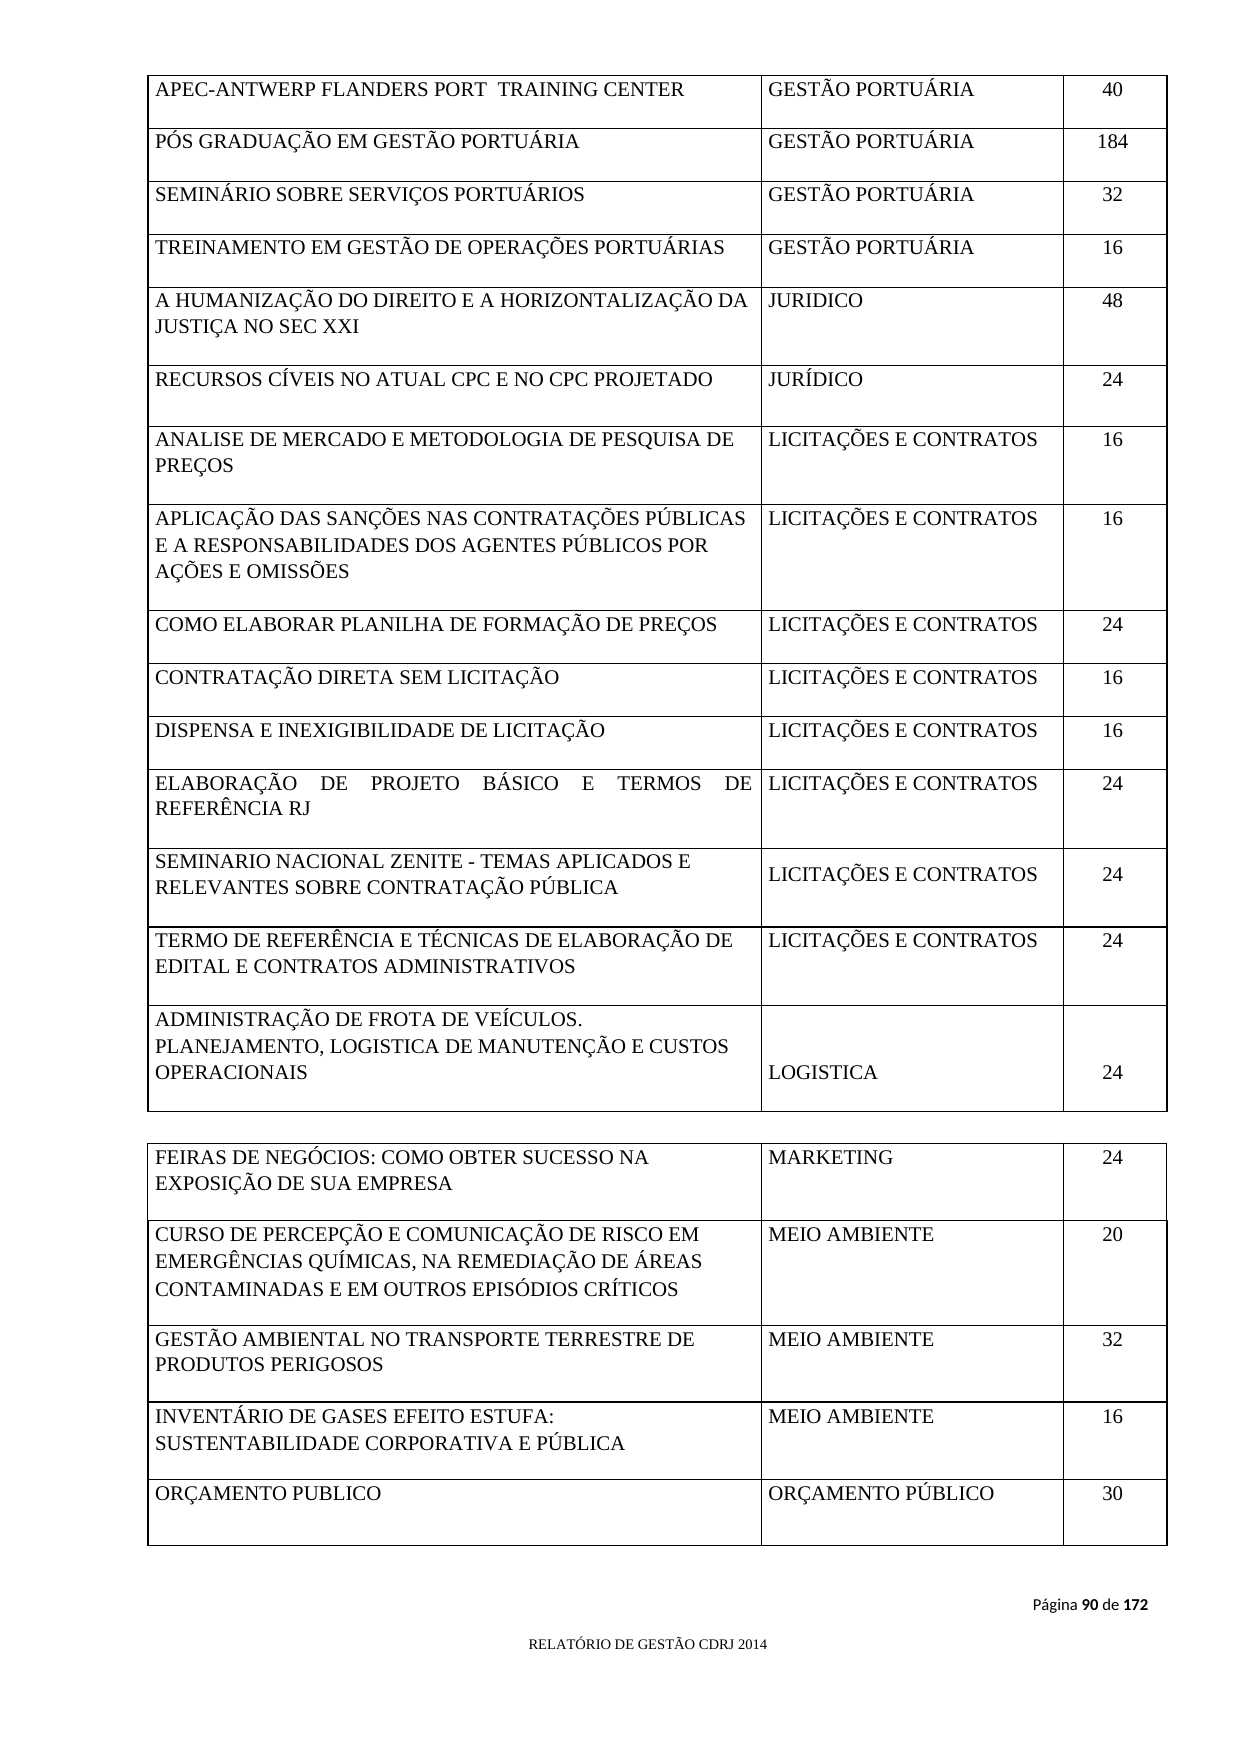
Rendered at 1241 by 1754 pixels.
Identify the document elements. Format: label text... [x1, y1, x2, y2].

table_cell APLICAÇÃO DAS SANÇÕES NAS CONTRATAÇÕES PÚBLICAS E A RESPONSABILIDADES DOS AGENTES PÚBLICOS POR AÇÕES E OMISSÕES [149, 505, 761, 610]
table_cell 16 [1064, 1403, 1166, 1478]
table_cell A HUMANIZAÇÃO DO DIREITO E A HORIZONTALIZAÇÃO DA JUSTIÇA NO SEC XXI [149, 288, 761, 365]
table_cell 32 [1064, 182, 1166, 234]
table_cell CONTRATAÇÃO DIRETA SEM LICITAÇÃO [149, 664, 761, 716]
table_cell 24 [1064, 1006, 1166, 1111]
table_cell LICITAÇÕES E CONTRATOS [762, 928, 1063, 1005]
table_cell TREINAMENTO EM GESTÃO DE OPERAÇÕES PORTUÁRIAS [149, 235, 761, 287]
table_cell LOGISTICA [762, 1006, 1063, 1111]
table_cell LICITAÇÕES E CONTRATOS [762, 505, 1063, 610]
table_cell PÓS GRADUAÇÃO EM GESTÃO PORTUÁRIA [149, 129, 761, 181]
table_cell 30 [1064, 1480, 1166, 1545]
table_cell GESTÃO AMBIENTAL NO TRANSPORTE TERRESTRE DE PRODUTOS PERIGOSOS [149, 1326, 761, 1401]
table_cell ORÇAMENTO PÚBLICO [762, 1480, 1063, 1545]
table_cell MEIO AMBIENTE [762, 1326, 1063, 1401]
table_cell JURIDICO [762, 288, 1063, 365]
table_cell LICITAÇÕES E CONTRATOS [762, 717, 1063, 769]
table_cell 48 [1064, 288, 1166, 365]
table_cell DISPENSA E INEXIGIBILIDADE DE LICITAÇÃO [149, 717, 761, 769]
table_cell SEMINÁRIO SOBRE SERVIÇOS PORTUÁRIOS [149, 182, 761, 234]
table_cell 16 [1064, 717, 1166, 769]
table_cell APEC-ANTWERP FLANDERS PORT TRAINING CENTER [149, 76, 761, 128]
table_cell INVENTÁRIO DE GASES EFEITO ESTUFA: SUSTENTABILIDADE CORPORATIVA E PÚBLICA [149, 1403, 761, 1478]
table_cell ADMINISTRAÇÃO DE FROTA DE VEÍCULOS. PLANEJAMENTO, LOGISTICA DE MANUTENÇÃO E CUSTOS OPERACIONAIS [149, 1006, 761, 1111]
table_cell SEMINARIO NACIONAL ZENITE - TEMAS APLICADOS E RELEVANTES SOBRE CONTRATAÇÃO PÚBLICA [149, 849, 761, 926]
table_cell 24 [1064, 611, 1166, 663]
table_header 24 [1064, 1144, 1166, 1220]
table_cell TERMO DE REFERÊNCIA E TÉCNICAS DE ELABORAÇÃO DE EDITAL E CONTRATOS ADMINISTRATIVOS [149, 928, 761, 1005]
table_cell LICITAÇÕES E CONTRATOS [762, 770, 1063, 848]
table_cell 16 [1064, 505, 1166, 610]
table_cell 24 [1064, 928, 1166, 1005]
table_cell GESTÃO PORTUÁRIA [762, 235, 1063, 287]
table_header MARKETING [762, 1144, 1063, 1220]
table_cell ORÇAMENTO PUBLICO [149, 1480, 761, 1545]
table_header FEIRAS DE NEGÓCIOS: COMO OBTER SUCESSO NA EXPOSIÇÃO DE SUA EMPRESA [148, 1144, 761, 1220]
table_cell 16 [1064, 664, 1166, 716]
table_cell 16 [1064, 427, 1166, 504]
table_cell 24 [1064, 849, 1166, 926]
table_cell 24 [1064, 366, 1166, 426]
table_cell 32 [1064, 1326, 1166, 1401]
table_cell COMO ELABORAR PLANILHA DE FORMAÇÃO DE PREÇOS [149, 611, 761, 663]
table_cell ANALISE DE MERCADO E METODOLOGIA DE PESQUISA DE PREÇOS [149, 427, 761, 504]
table_cell LICITAÇÕES E CONTRATOS [762, 427, 1063, 504]
table_cell 40 [1064, 76, 1166, 128]
table_cell GESTÃO PORTUÁRIA [762, 76, 1063, 128]
table_cell 184 [1064, 129, 1166, 181]
table_cell LICITAÇÕES E CONTRATOS [762, 664, 1063, 716]
table_cell GESTÃO PORTUÁRIA [762, 182, 1063, 234]
table_cell GESTÃO PORTUÁRIA [762, 129, 1063, 181]
table_cell 24 [1064, 770, 1166, 848]
table_cell LICITAÇÕES E CONTRATOS [762, 611, 1063, 663]
table_cell JURÍDICO [762, 366, 1063, 426]
table_cell RECURSOS CÍVEIS NO ATUAL CPC E NO CPC PROJETADO [149, 366, 761, 426]
table_cell 20 [1064, 1221, 1166, 1324]
table_cell ELABORAÇÃO DE PROJETO BÁSICO E TERMOS DE REFERÊNCIA RJ [149, 770, 761, 848]
table_cell MEIO AMBIENTE [762, 1403, 1063, 1478]
table_cell LICITAÇÕES E CONTRATOS [762, 849, 1063, 926]
table_cell CURSO DE PERCEPÇÃO E COMUNICAÇÃO DE RISCO EM EMERGÊNCIAS QUÍMICAS, NA REMEDIAÇÃO DE ÁREAS CONTAMINADAS E EM OUTROS EPISÓDIOS CRÍTICOS [149, 1221, 761, 1324]
table_cell 16 [1064, 235, 1166, 287]
table_cell MEIO AMBIENTE [762, 1221, 1063, 1324]
